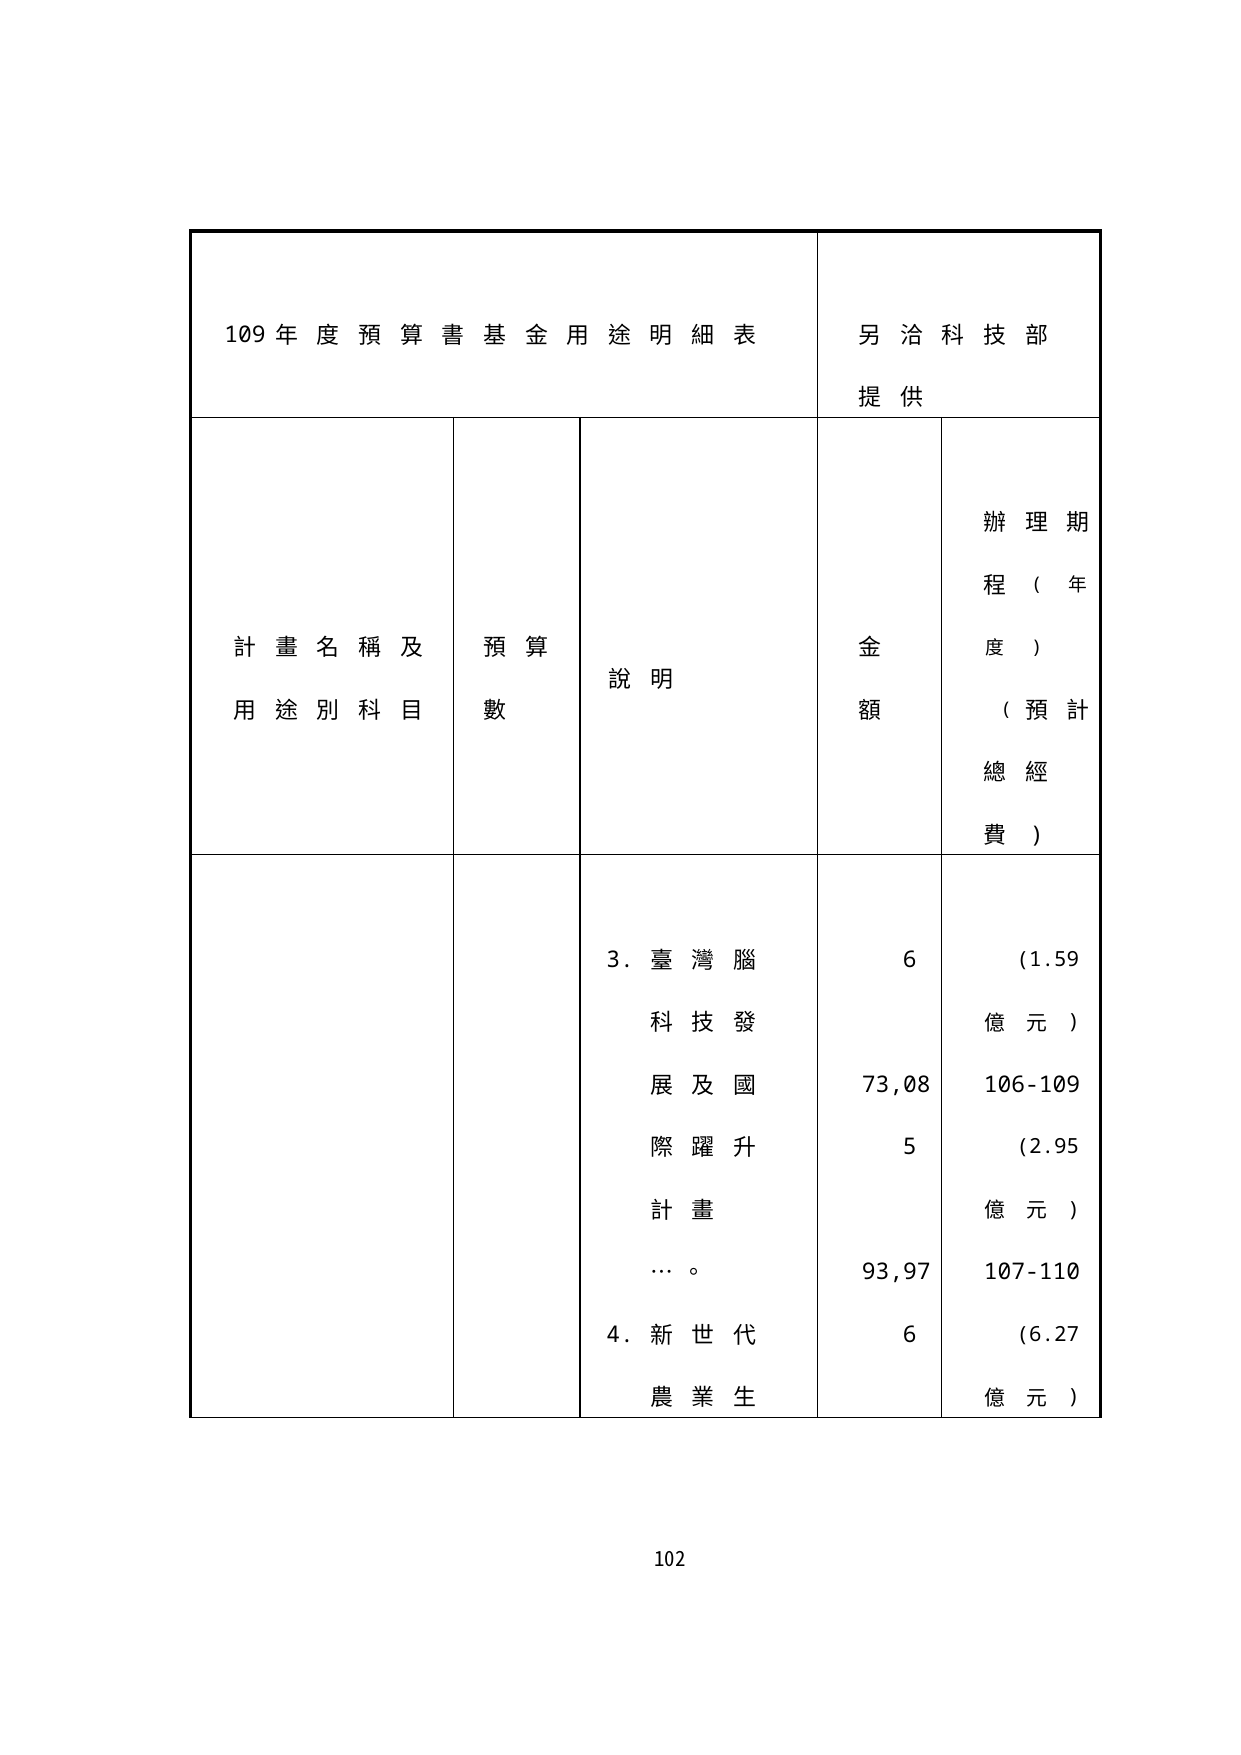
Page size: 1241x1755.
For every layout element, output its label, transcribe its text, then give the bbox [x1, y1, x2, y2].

table_cell [192, 855, 453, 1417]
table_header 109年度預算書基金用途明細表 [192, 233, 817, 417]
table_cell 6 73,085 93,976 [818, 855, 941, 1417]
table_header 另洽科技部提供 [818, 233, 1099, 417]
table_cell 金額 [818, 418, 941, 854]
table_cell 計畫名稱及用途別科目 [192, 418, 453, 854]
table_cell 預算數 [454, 418, 579, 854]
table_cell 說明 [581, 418, 817, 854]
table_cell (1.59億元) 106-109 (2.95億元) 107-110 (6.27億元) [942, 855, 1099, 1417]
table_cell 辦理期程(年度) (預計總經費) [942, 418, 1099, 854]
table_cell 3.臺灣腦科技發展及國際躍升計畫…。 4.新世代農業生 [581, 855, 817, 1417]
table_cell [454, 855, 579, 1417]
